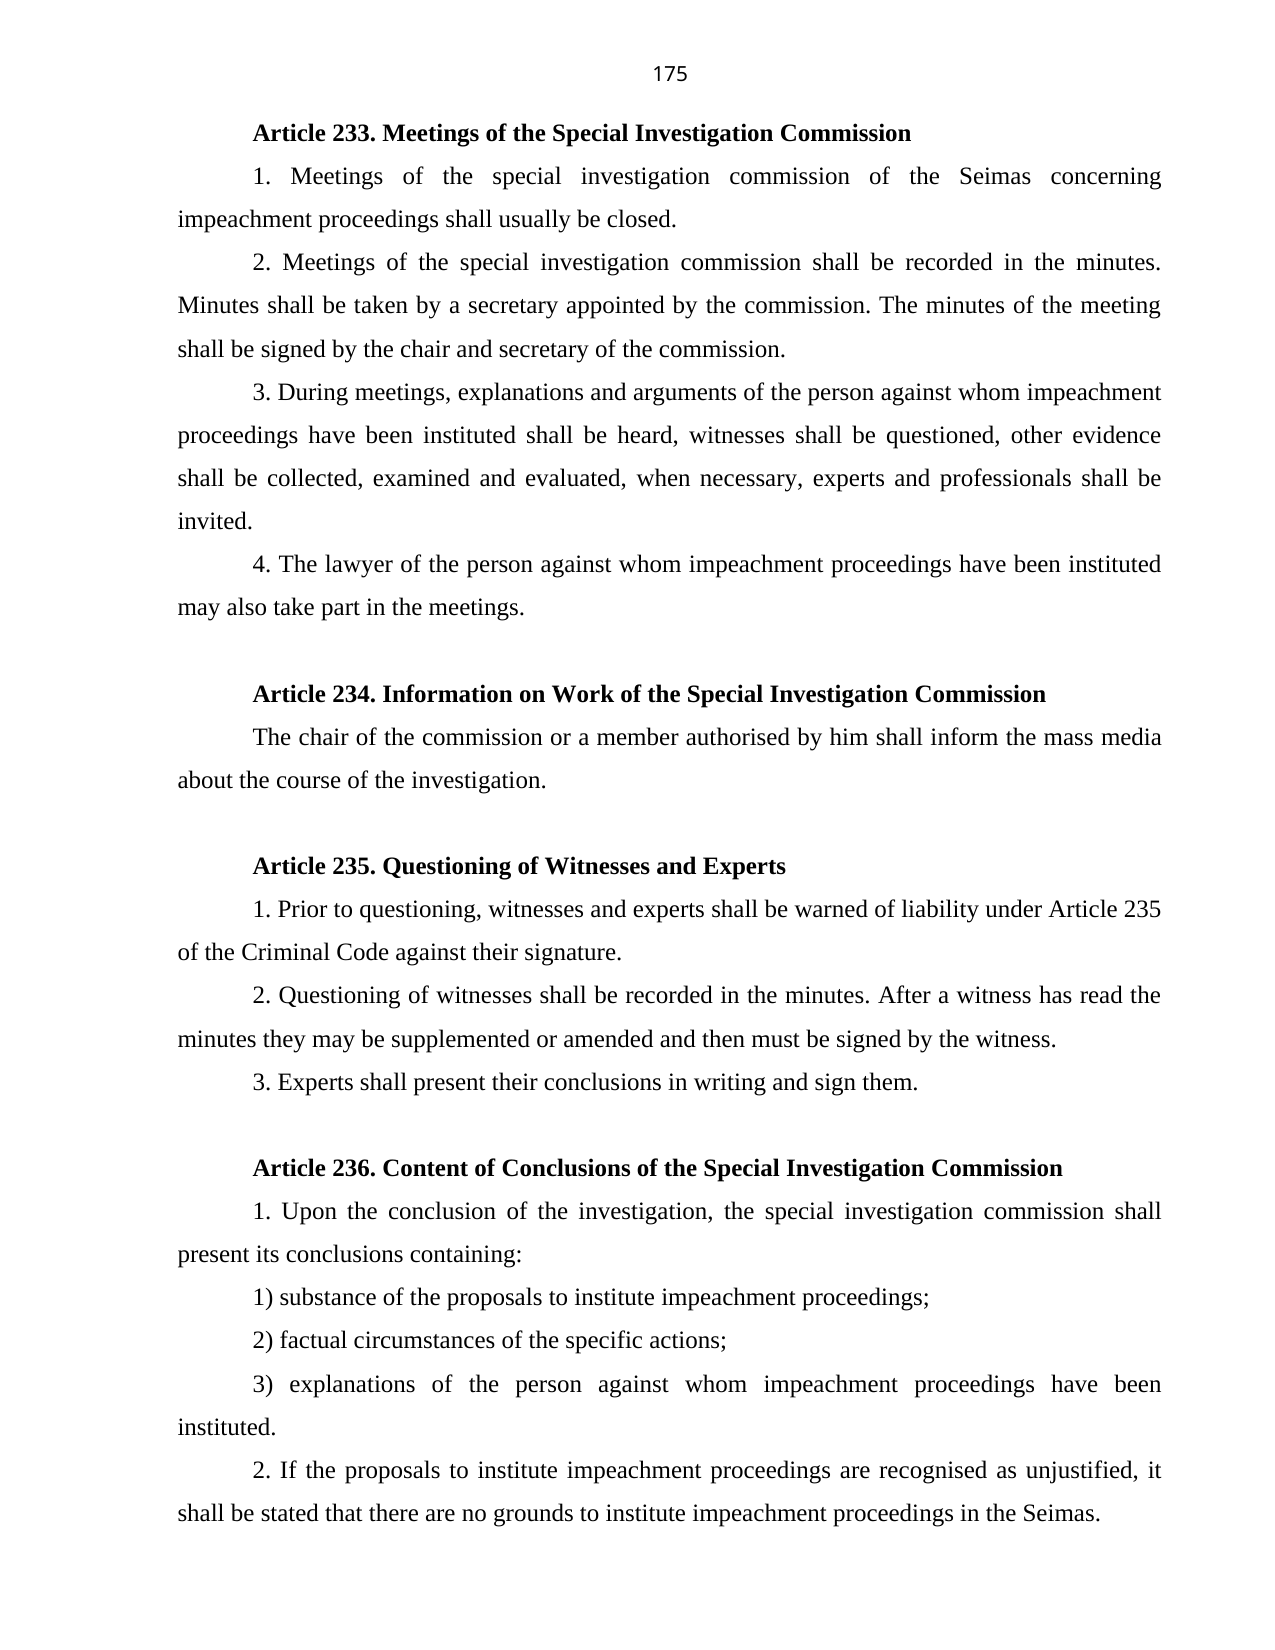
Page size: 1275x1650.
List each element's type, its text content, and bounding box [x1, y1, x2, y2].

text 1. Upon the conclusion of the investigation, the special investigation commission shall present its conclusions containing: [177, 1196, 1163, 1268]
text 2. Meetings of the special investigation commission shall be recorded in the minutes. Minutes shall be taken by a secretary appointed by the commission. The minutes of the meeting shall be signed by the chair and secretary of the commission. [177, 247, 1163, 362]
text 2. Questioning of witnesses shall be recorded in the minutes. After a witness has read the minutes they may be supplemented or amended and then must be signed by the witness. [177, 981, 1163, 1052]
text Article 235. Questioning of Witnesses and Experts [177, 851, 1163, 880]
text 4. The lawyer of the person against whom impeachment proceedings have been instituted may also take part in the meetings. [177, 549, 1163, 621]
text Article 233. Meetings of the Special Investigation Commission [177, 118, 1163, 147]
text 3. Experts shall present their conclusions in writing and sign them. [177, 1067, 1163, 1096]
text 1) substance of the proposals to institute impeachment proceedings; [177, 1282, 1163, 1311]
text Article 236. Content of Conclusions of the Special Investigation Commission [177, 1153, 1163, 1182]
text 2. If the proposals to institute impeachment proceedings are recognised as unjustified, it shall be stated that there are no grounds to institute impeachment proceedings in the Seimas. [177, 1455, 1163, 1527]
text The chair of the commission or a member authorised by him shall inform the mass media about the course of the investigation. [177, 722, 1163, 794]
text Article 234. Information on Work of the Special Investigation Commission [177, 679, 1163, 707]
text 1. Meetings of the special investigation commission of the Seimas concerning impeachment proceedings shall usually be closed. [177, 161, 1163, 233]
text 2) factual circumstances of the specific actions; [177, 1326, 1163, 1354]
text 3. During meetings, explanations and arguments of the person against whom impeachment proceedings have been instituted shall be heard, witnesses shall be questioned, other evidence shall be collected, examined and evaluated, when necessary, experts and professionals shall be invited. [177, 377, 1163, 535]
text 1. Prior to questioning, witnesses and experts shall be warned of liability under Article 235 of the Criminal Code against their signature. [177, 894, 1163, 966]
text 3) explanations of the person against whom impeachment proceedings have been instituted. [177, 1369, 1163, 1441]
